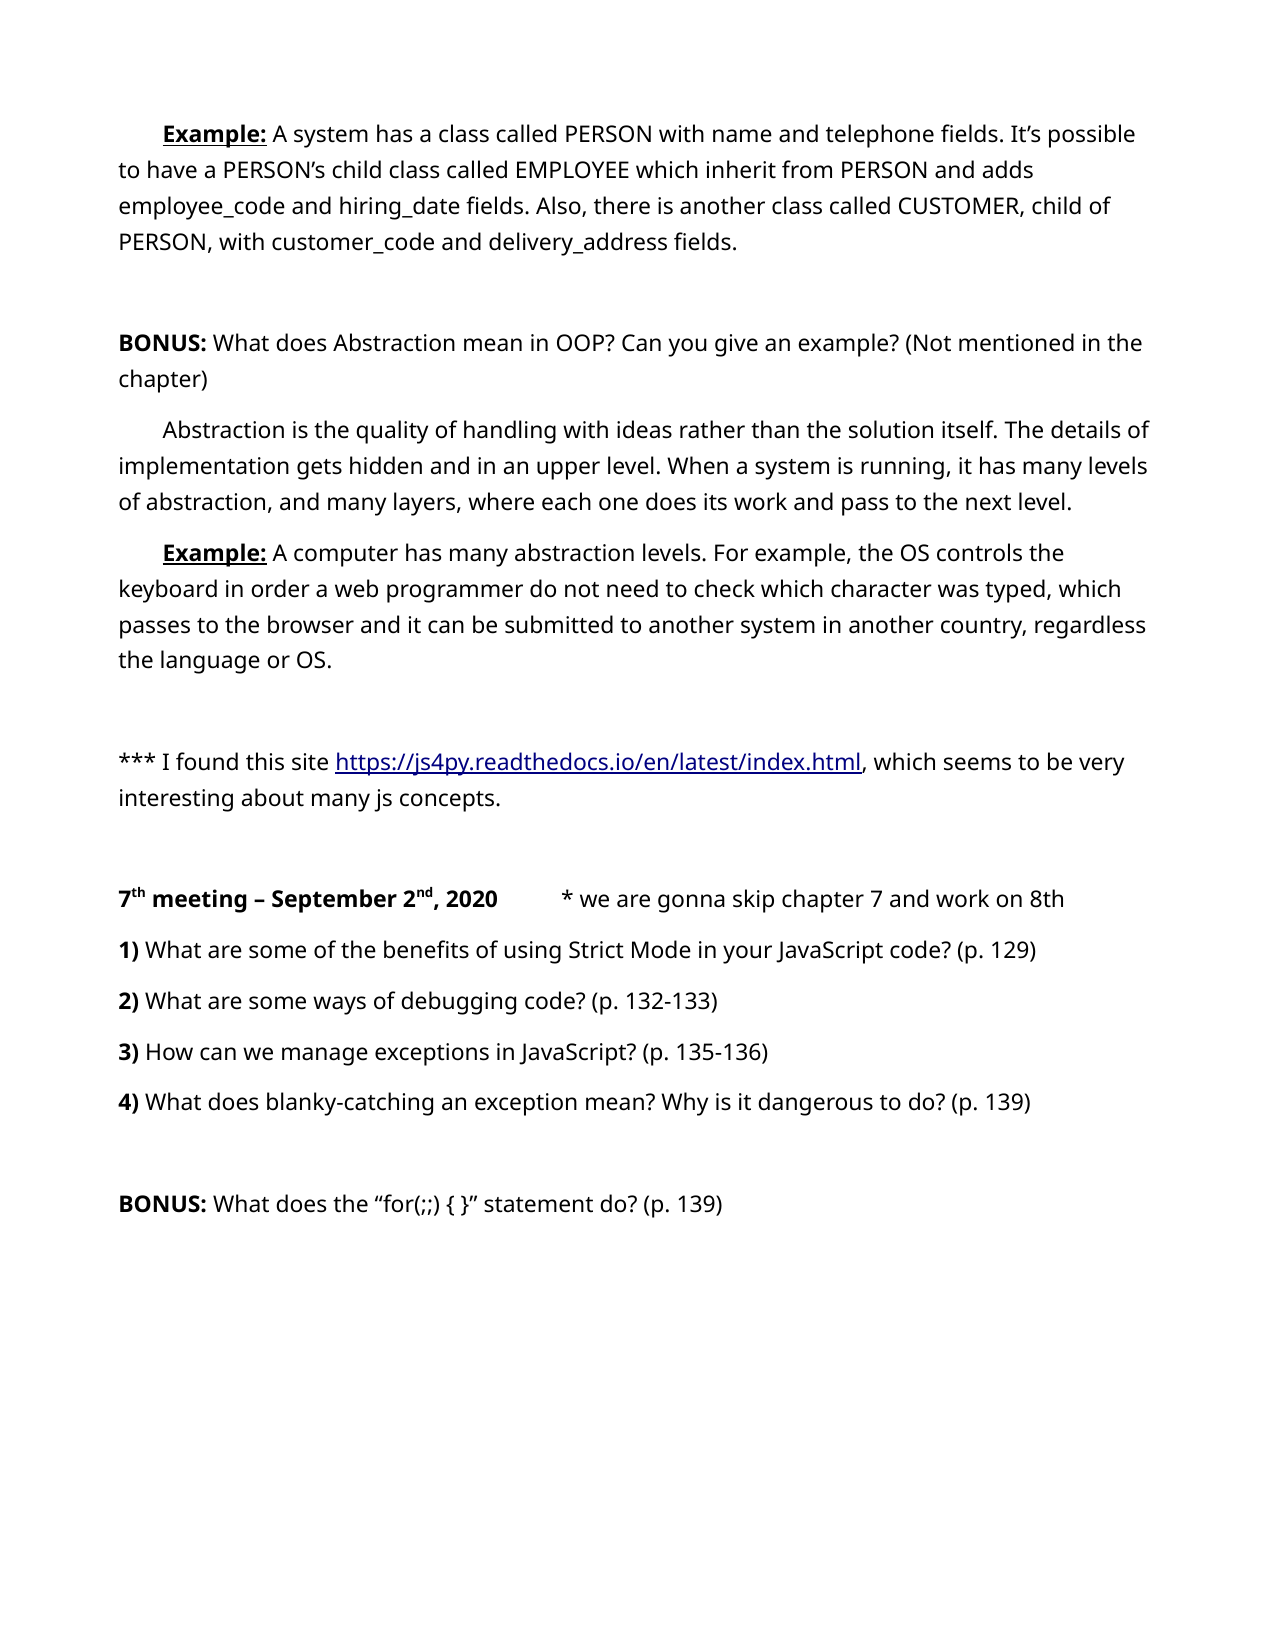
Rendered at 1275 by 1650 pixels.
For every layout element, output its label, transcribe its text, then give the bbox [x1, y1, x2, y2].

text Abstraction is the quality of handling with ideas rather than the solution itself. The details of implementation gets hidden and in an upper level. When a system is running, it has many levels of abstraction, and many layers, where each one does its work and pass to the next level. [118, 414, 1157, 517]
text BONUS: What does Abstraction mean in OOP? Can you give an example? (Not mentioned in the chapter) [118, 327, 1157, 394]
text 7th meeting – September 2nd, 2020 * we are gonna skip chapter 7 and work on 8th [118, 883, 1157, 915]
text 4) What does blanky-catching an exception mean? Why is it dangerous to do? (p. 139) [118, 1086, 1157, 1118]
text 3) How can we manage exceptions in JavaScript? (p. 135-136) [118, 1036, 1157, 1067]
text 1) What are some of the benefits of using Strict Mode in your JavaScript code? (p. 129) [118, 934, 1157, 965]
text Example: A computer has many abstraction levels. For example, the OS controls the keyboard in order a web programmer do not need to check which character was typed, which passes to the browser and it can be submitted to another system in another country, regardless the language or OS. [118, 537, 1157, 676]
text *** I found this site https://js4py.readthedocs.io/en/latest/index.html, which seems to be very interesting about many js concepts. [118, 746, 1157, 813]
text 2) What are some ways of debugging code? (p. 132-133) [118, 985, 1157, 1016]
text BONUS: What does the “for(;;) { }” statement do? (p. 139) [118, 1188, 1157, 1219]
text Example: A system has a class called PERSON with name and telephone fields. It’s possible to have a PERSON’s child class called EMPLOYEE which inherit from PERSON and adds employee_code and hiring_date fields. Also, there is another class called CUSTOMER, child of PERSON, with customer_code and delivery_address fields. [118, 118, 1157, 257]
